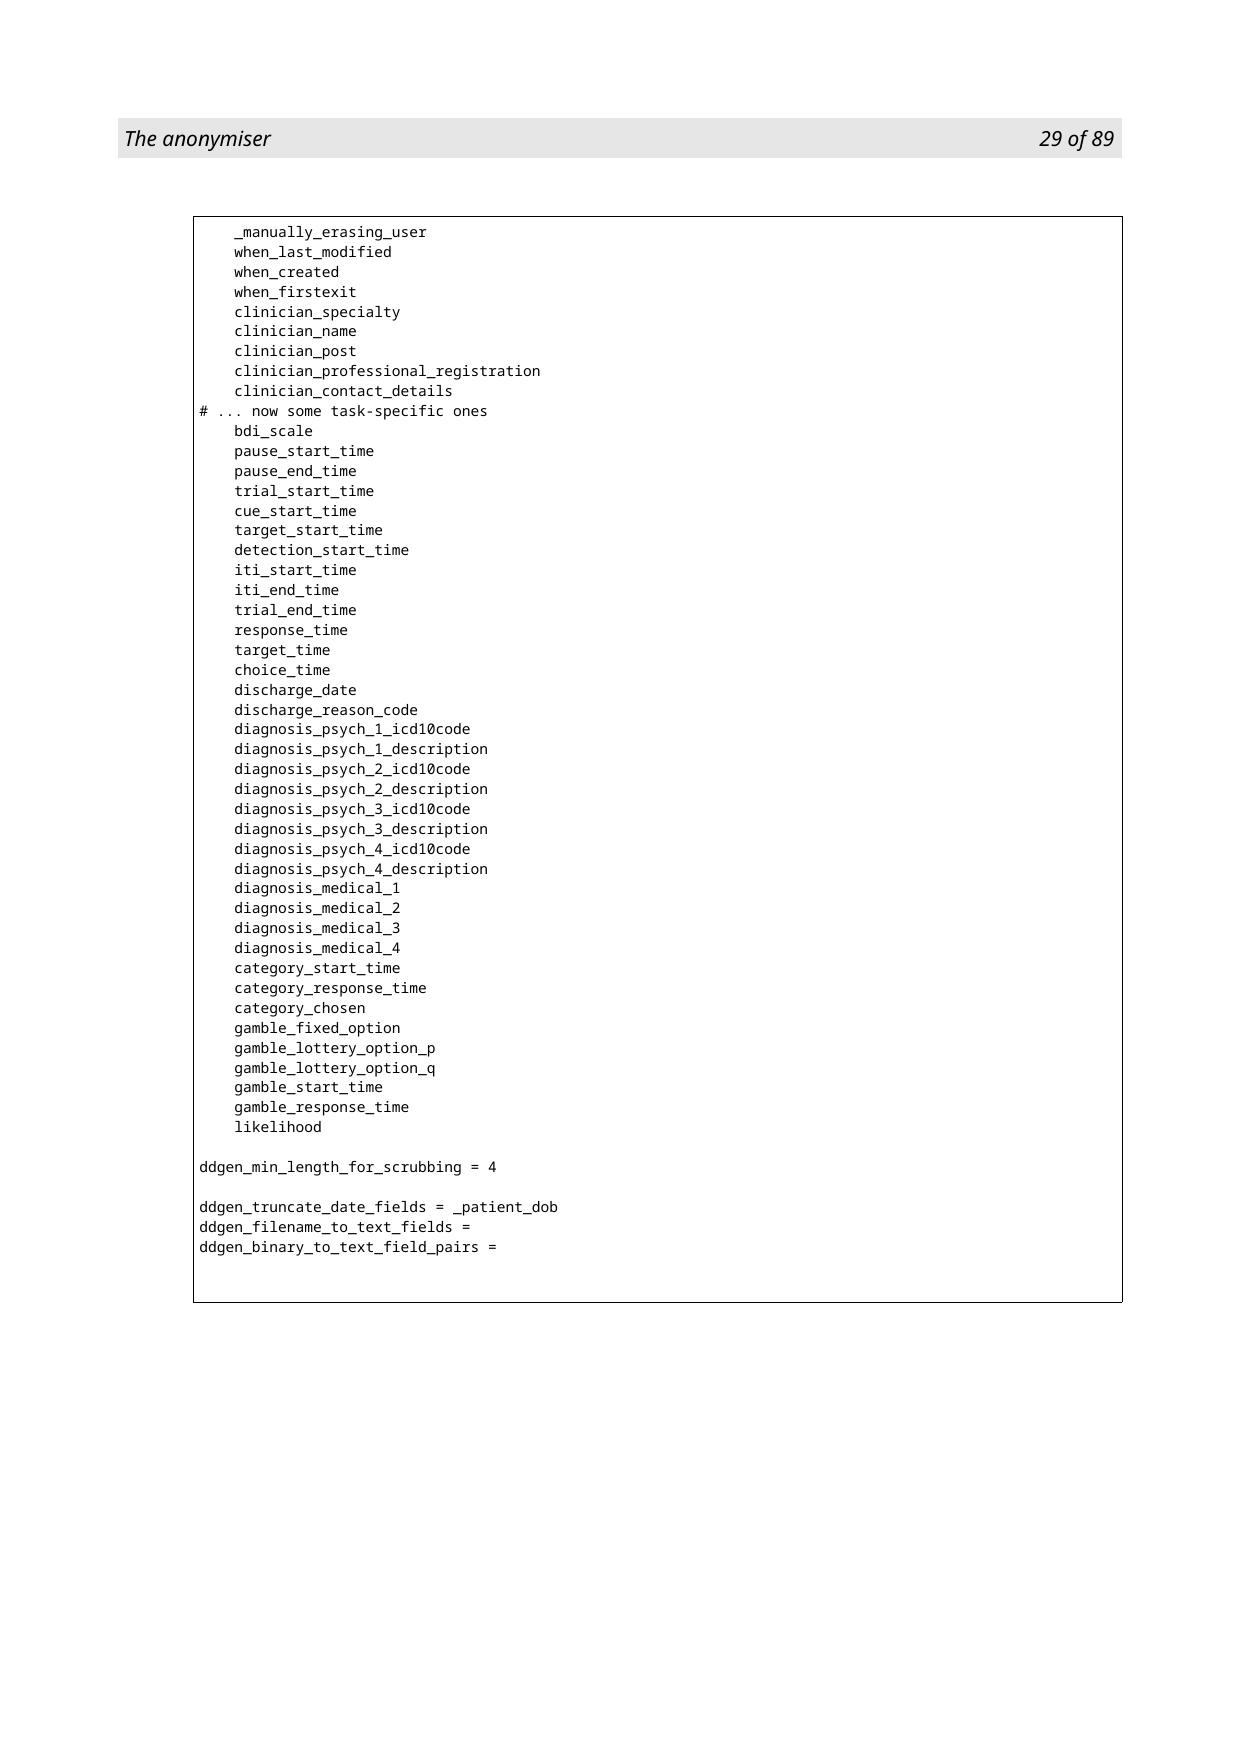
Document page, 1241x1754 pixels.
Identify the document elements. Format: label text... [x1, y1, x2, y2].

table_header _manually_erasing_user when_last_modified when_created when_firstexit clinician_specialty clinician_name clinician_post clinician_professional_registration clinician_contact_details # ... now some task-specific ones bdi_scale pause_start_time pause_end_time trial_start_time cue_start_time target_start_time detection_start_time iti_start_time iti_end_time trial_end_time response_time target_time choice_time discharge_date discharge_reason_code diagnosis_psych_1_icd10code diagnosis_psych_1_description diagnosis_psych_2_icd10code diagnosis_psych_2_description diagnosis_psych_3_icd10code diagnosis_psych_3_description diagnosis_psych_4_icd10code diagnosis_psych_4_description diagnosis_medical_1 diagnosis_medical_2 diagnosis_medical_3 diagnosis_medical_4 category_start_time category_response_time category_chosen gamble_fixed_option gamble_lottery_option_p gamble_lottery_option_q gamble_start_time gamble_response_time likelihood ddgen_min_length_for_scrubbing = 4 ddgen_truncate_date_fields = _patient_dob ddgen_filename_to_text_fields = ddgen_binary_to_text_field_pairs = [194, 217, 1122, 1302]
